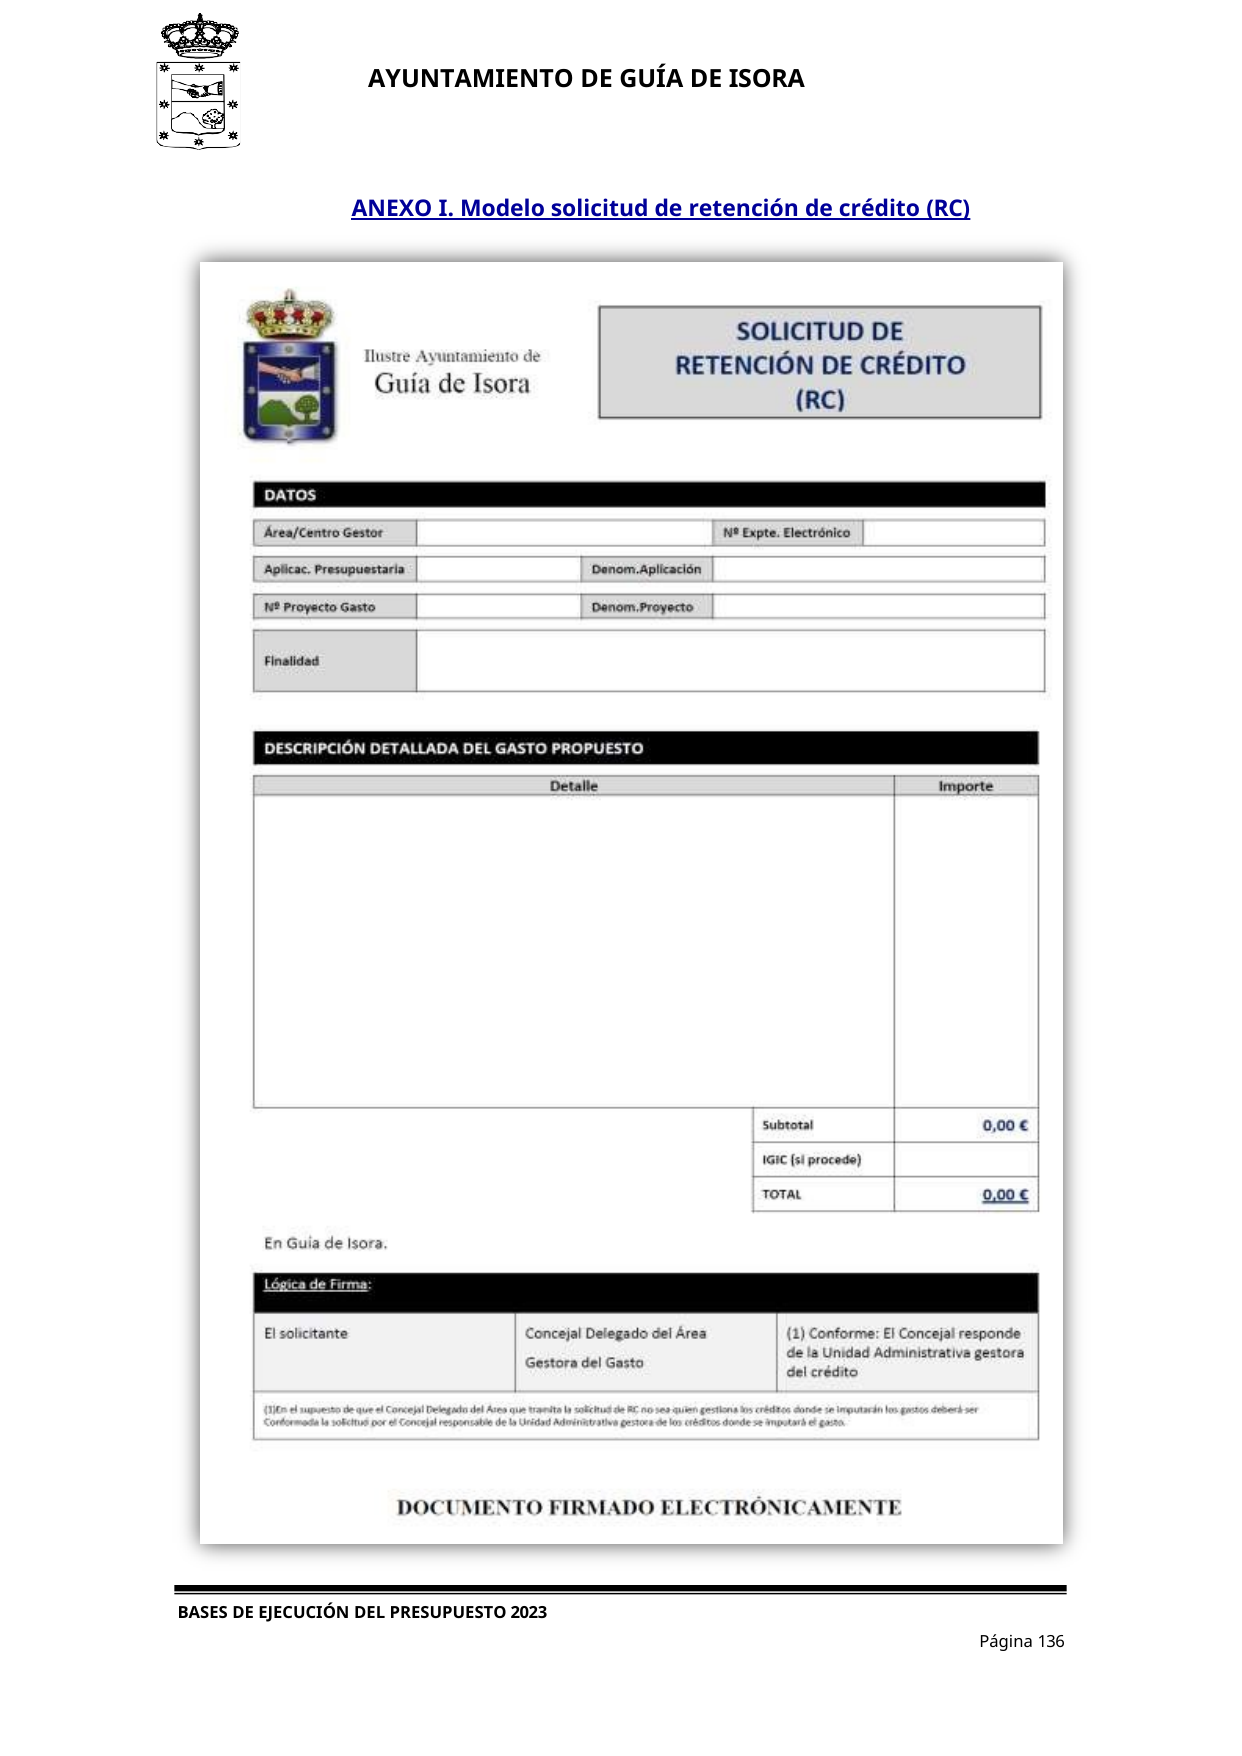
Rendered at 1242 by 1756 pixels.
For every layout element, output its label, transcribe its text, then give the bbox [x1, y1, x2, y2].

text ANEXO I. Modelo solicitud de retención de crédito (RC) [351, 192, 1079, 223]
